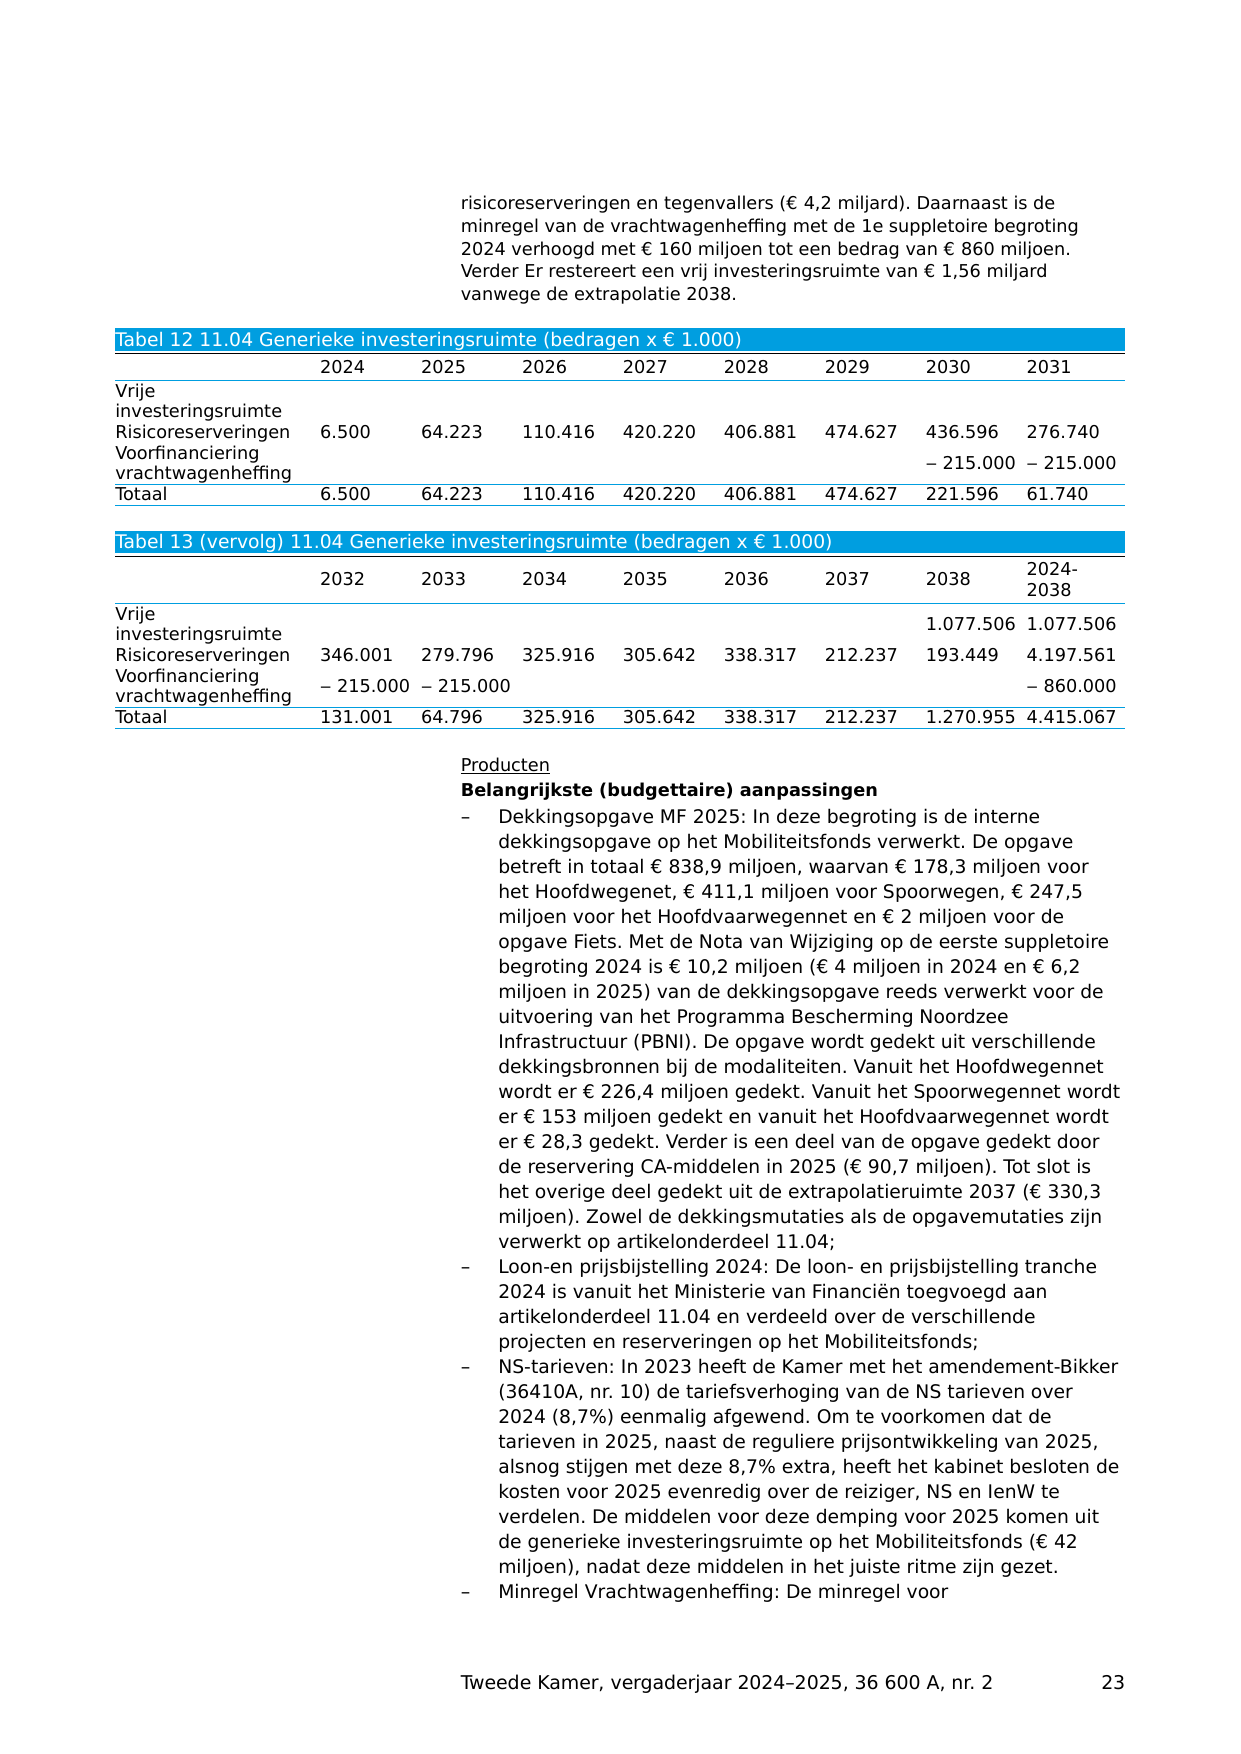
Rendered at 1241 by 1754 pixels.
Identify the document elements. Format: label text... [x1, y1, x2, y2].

text Belangrijkste (budgettaire) aanpassingen [461, 778, 1125, 801]
list Dekkingsopgave MF 2025: In deze begroting is de interne dekkingsopgave op het Mobiliteitsfonds verwerkt. De opgave betreft in totaal € 838,9 miljoen, waarvan € 178,3 miljoen voor het Hoofdwegenet, € 411,1 miljoen voor Spoorwegen, € 247,5 miljoen voor het Hoofdvaarwegennet en € 2 miljoen voor de opgave Fiets. Met de Nota van Wijziging op de eerste suppletoire begroting 2024 is € 10,2 miljoen (€ 4 miljoen in 2024 en € 6,2 miljoen in 2025) van de dekkingsopgave reeds verwerkt voor de uitvoering van het Programma Bescherming Noordzee Infrastructuur (PBNI). De opgave wordt gedekt uit verschillende dekkingsbronnen bij de modaliteiten. Vanuit het Hoofdwegennet wordt er € 226,4 miljoen gedekt. Vanuit het Spoorwegennet wordt er € 153 miljoen gedekt en vanuit het Hoofdvaarwegennet wordt er € 28,3 gedekt. Verder is een deel van de opgave gedekt door de reservering CA-middelen in 2025 (€ 90,7 miljoen). Tot slot is het overige deel gedekt uit de extrapolatieruimte 2037 (€ 330,3 miljoen). Zowel de dekkingsmutaties als de opgavemutaties zijn verwerkt op artikelonderdeel 11.04; [461, 803, 1125, 1253]
table_cell [519, 666, 620, 707]
table_cell [620, 666, 721, 707]
table_cell 2027 [620, 354, 721, 380]
text Producten [461, 753, 1125, 776]
table_cell [923, 666, 1023, 707]
table_cell 1.077.506 [923, 604, 1023, 645]
table_cell 221.596 [923, 485, 1023, 505]
table_cell [822, 443, 923, 484]
table_cell 420.220 [620, 485, 721, 505]
table_cell 406.881 [721, 485, 822, 505]
table_cell 2024 [317, 354, 418, 380]
table_cell 2037 [822, 557, 923, 603]
table_cell [721, 443, 822, 484]
table_cell [519, 604, 620, 645]
table_cell [418, 443, 519, 484]
table_cell Voorfinanciering vrachtwagenheffing [115, 666, 317, 707]
table_cell [721, 381, 822, 422]
table_cell 4.197.561 [1024, 645, 1125, 666]
table_cell 2028 [721, 354, 822, 380]
table_cell 64.223 [418, 422, 519, 443]
table_cell ‒ 215.000 [317, 666, 418, 707]
table_cell [721, 604, 822, 645]
table_cell 2035 [620, 557, 721, 603]
table_cell 474.627 [822, 485, 923, 505]
table_cell ‒ 215.000 [418, 666, 519, 707]
table_cell 2029 [822, 354, 923, 380]
table_cell 2033 [418, 557, 519, 603]
table_cell Vrije investeringsruimte [115, 381, 317, 422]
text risicoreserveringen en tegenvallers (€ 4,2 miljard). Daarnaast is de minregel van de vrachtwagenheffing met de 1e suppletoire begroting 2024 verhoogd met € 160 miljoen tot een bedrag van € 860 miljoen. Verder Er restereert een vrij investeringsruimte van € 1,56 miljard vanwege de extrapolatie 2038. [461, 191, 1125, 305]
table_cell [822, 666, 923, 707]
table_cell 2032 [317, 557, 418, 603]
table_cell [418, 604, 519, 645]
table_cell [822, 604, 923, 645]
table_cell [115, 557, 317, 603]
table_cell 305.642 [620, 645, 721, 666]
table_cell 2024-2038 [1024, 557, 1125, 603]
table_cell [923, 381, 1023, 422]
table_cell [822, 381, 923, 422]
table_cell 2026 [519, 354, 620, 380]
table_cell 406.881 [721, 422, 822, 443]
table_cell 420.220 [620, 422, 721, 443]
table_cell [418, 381, 519, 422]
table_cell 276.740 [1024, 422, 1125, 443]
list NS-tarieven: In 2023 heeft de Kamer met het amendement-Bikker (36410A, nr. 10) de tariefsverhoging van de NS tarieven over 2024 (8,7%) eenmalig afgewend. Om te voorkomen dat de tarieven in 2025, naast de reguliere prijsontwikkeling van 2025, alsnog stijgen met deze 8,7% extra, heeft het kabinet besloten de kosten voor 2025 evenredig over de reiziger, NS en IenW te verdelen. De middelen voor deze demping voor 2025 komen uit de generieke investeringsruimte op het Mobiliteitsfonds (€ 42 miljoen), nadat deze middelen in het juiste ritme zijn gezet. [461, 1353, 1125, 1578]
table_cell 279.796 [418, 645, 519, 666]
table_cell [519, 381, 620, 422]
table_cell [317, 604, 418, 645]
table_cell 346.001 [317, 645, 418, 666]
table_cell 6.500 [317, 422, 418, 443]
table_cell 110.416 [519, 422, 620, 443]
table_cell [317, 443, 418, 484]
table_cell [519, 443, 620, 484]
table_cell 325.916 [519, 708, 620, 728]
table_cell Voorfinanciering vrachtwagenheffing [115, 443, 317, 484]
table_cell 110.416 [519, 485, 620, 505]
table_cell 1.077.506 [1024, 604, 1125, 645]
table_cell [620, 381, 721, 422]
table_cell 212.237 [822, 708, 923, 728]
table_cell 2038 [923, 557, 1023, 603]
table_cell ‒ 215.000 [923, 443, 1023, 484]
table_cell 2031 [1024, 354, 1125, 380]
table_cell 2030 [923, 354, 1023, 380]
list Loon-en prijsbijstelling 2024: De loon- en prijsbijstelling tranche 2024 is vanuit het Ministerie van Financiën toegvoegd aan artikelonderdeel 11.04 en verdeeld over de verschillende projecten en reserveringen op het Mobiliteitsfonds; [461, 1253, 1125, 1353]
table_cell 325.916 [519, 645, 620, 666]
table_cell Vrije investeringsruimte [115, 604, 317, 645]
table_cell Risicoreserveringen [115, 422, 317, 443]
table_cell 1.270.955 [923, 708, 1023, 728]
table_cell 338.317 [721, 708, 822, 728]
table_cell 436.596 [923, 422, 1023, 443]
list Minregel Vrachtwagenheffing: De minregel voor [461, 1578, 1125, 1603]
table_cell [317, 381, 418, 422]
table_cell [1024, 381, 1125, 422]
table_cell 64.223 [418, 485, 519, 505]
table_cell 2025 [418, 354, 519, 380]
table_cell Risicoreserveringen [115, 645, 317, 666]
table_cell Totaal [115, 708, 317, 728]
table_cell 6.500 [317, 485, 418, 505]
table_cell 193.449 [923, 645, 1023, 666]
table_cell 212.237 [822, 645, 923, 666]
table_cell 305.642 [620, 708, 721, 728]
table_cell 2036 [721, 557, 822, 603]
table_cell 474.627 [822, 422, 923, 443]
table_cell 131.001 [317, 708, 418, 728]
table_cell 61.740 [1024, 485, 1125, 505]
table_cell ‒ 215.000 [1024, 443, 1125, 484]
table_cell 338.317 [721, 645, 822, 666]
table_cell [721, 666, 822, 707]
table_cell [620, 604, 721, 645]
table_cell 4.415.067 [1024, 708, 1125, 728]
table_cell 64.796 [418, 708, 519, 728]
table_cell [620, 443, 721, 484]
table_cell 2034 [519, 557, 620, 603]
table_cell [115, 354, 317, 380]
table_cell ‒ 860.000 [1024, 666, 1125, 707]
table_cell Totaal [115, 485, 317, 505]
